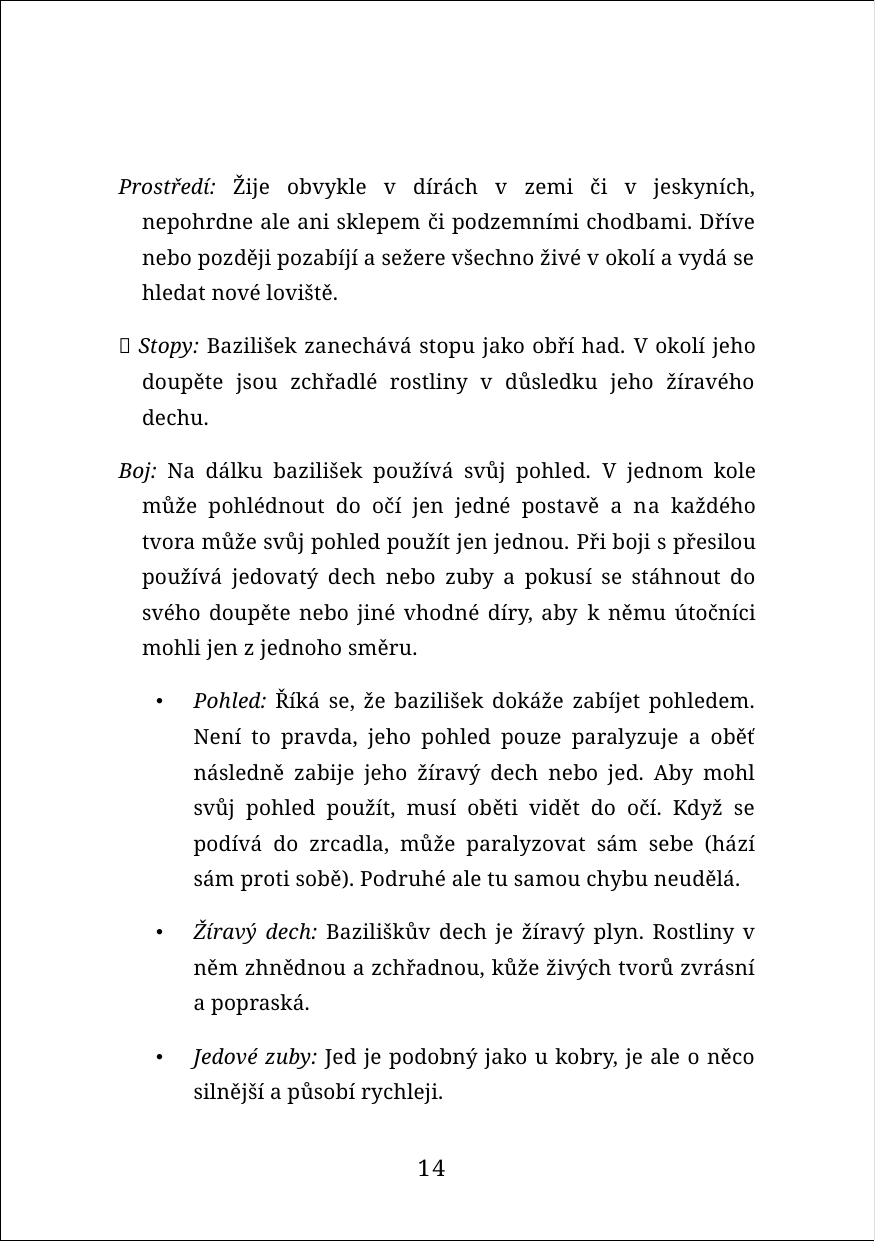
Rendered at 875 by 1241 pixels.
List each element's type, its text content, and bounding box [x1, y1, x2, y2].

text 👣 Stopy: Bazilišek zanechává stopu jako obří had. V okolí jeho doupěte jsou zchřadlé rostliny v důsledku jeho žíravého dechu. [118, 332, 756, 431]
text Prostředí: Žije obvykle v dírách v zemi či v jeskyních, nepohrdne ale ani sklepem či podzemními chodbami. Dříve nebo později pozabíjí a sežere všechno živé v okolí a vydá se hledat nové loviště. [118, 172, 756, 307]
list Jedové zuby: Jed je podobný jako u kobry, je ale o něco silnější a působí rychleji. [156, 1042, 756, 1106]
text Boj: Na dálku bazilišek používá svůj pohled. V jednom kole může pohlédnout do očí jen jedné postavě a na každého tvora může svůj pohled použít jen jednou. Při boji s přesilou používá jedovatý dech nebo zuby a pokusí se stáhnout do svého doupěte nebo jiné vhodné díry, aby k němu útočníci mohli jen z jednoho směru. [118, 456, 756, 662]
list Pohled: Říká se, že bazilišek dokáže zabíjet pohledem. Není to pravda, jeho pohled pouze paralyzuje a oběť následně zabije jeho žíravý dech nebo jed. Aby mohl svůj pohled použít, musí oběti vidět do očí. Když se podívá do zrcadla, může paralyzovat sám sebe (hází sám proti sobě). Podruhé ale tu samou chybu neudělá. [156, 687, 756, 893]
list Žíravý dech: Baziliškův dech je žíravý plyn. Rostliny v něm zhnědnou a zchřadnou, kůže živých tvorů zvrásní a popraská. [156, 917, 756, 1017]
